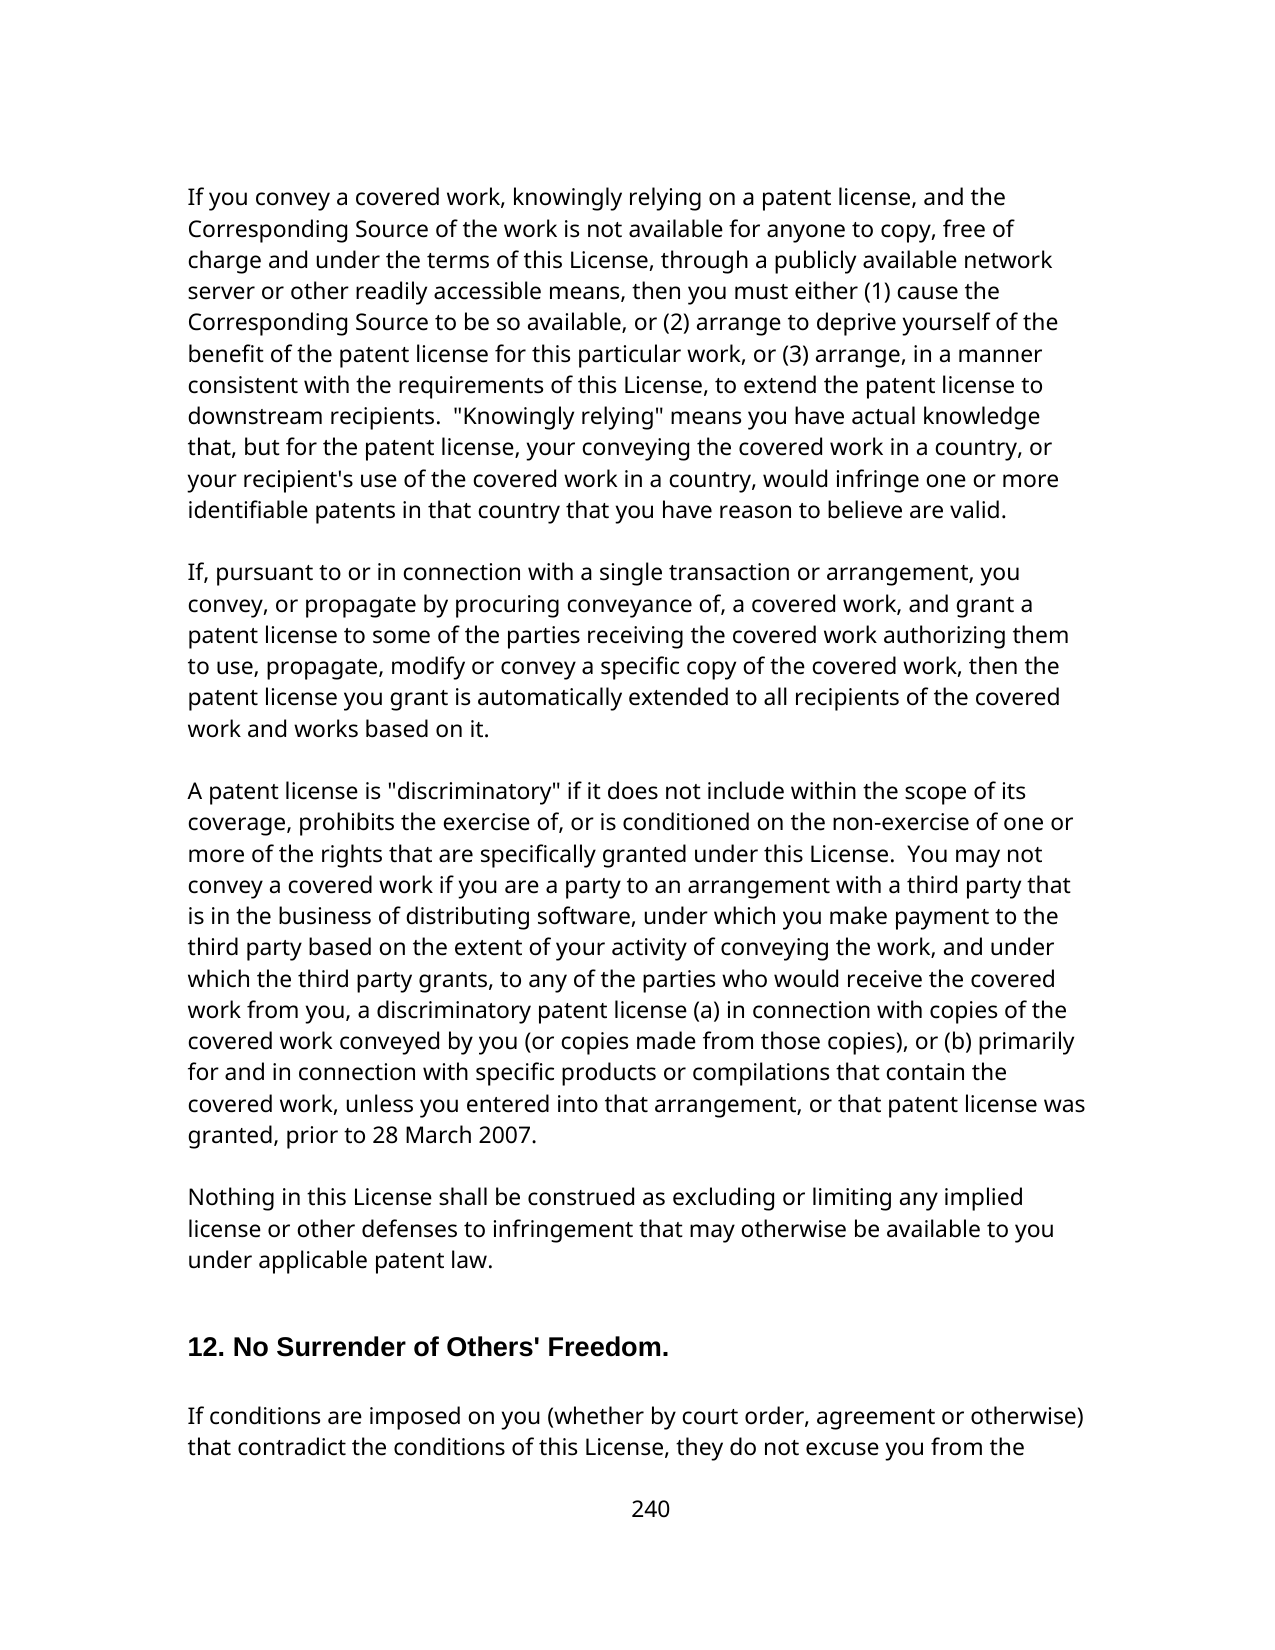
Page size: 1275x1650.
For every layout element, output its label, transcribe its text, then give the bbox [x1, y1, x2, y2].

text If, pursuant to or in connection with a single transaction or arrangement, you convey, or propagate by procuring conveyance of, a covered work, and grant a patent license to some of the parties receiving the covered work authorizing them to use, propagate, modify or convey a specific copy of the covered work, then the patent license you grant is automatically extended to all recipients of the covered work and works based on it. [187, 556, 1087, 744]
text If conditions are imposed on you (whether by court order, agreement or otherwise) that contradict the conditions of this License, they do not excuse you from the [187, 1400, 1087, 1462]
text A patent license is "discriminatory" if it does not include within the scope of its coverage, prohibits the exercise of, or is conditioned on the non-exercise of one or more of the rights that are specifically granted under this License. You may not convey a covered work if you are a party to an arrangement with a third party that is in the business of distributing software, under which you make payment to the third party based on the extent of your activity of conveying the work, and under which the third party grants, to any of the parties who would receive the covered work from you, a discriminatory patent license (a) in connection with copies of the covered work conveyed by you (or copies made from those copies), or (b) primarily for and in connection with specific products or compilations that contain the covered work, unless you entered into that arrangement, or that patent license was granted, prior to 28 March 2007. [187, 775, 1087, 1150]
subtitle 12. No Surrender of Others' Freedom. [187, 1331, 1087, 1362]
text Nothing in this License shall be construed as excluding or limiting any implied license or other defenses to infringement that may otherwise be available to you under applicable patent law. [187, 1181, 1087, 1275]
text If you convey a covered work, knowingly relying on a patent license, and the Corresponding Source of the work is not available for anyone to copy, free of charge and under the terms of this License, through a publicly available network server or other readily accessible means, then you must either (1) cause the Corresponding Source to be so available, or (2) arrange to deprive yourself of the benefit of the patent license for this particular work, or (3) arrange, in a manner consistent with the requirements of this License, to extend the patent license to downstream recipients. "Knowingly relying" means you have actual knowledge that, but for the patent license, your conveying the covered work in a country, or your recipient's use of the covered work in a country, would infringe one or more identifiable patents in that country that you have reason to believe are valid. [187, 181, 1087, 525]
